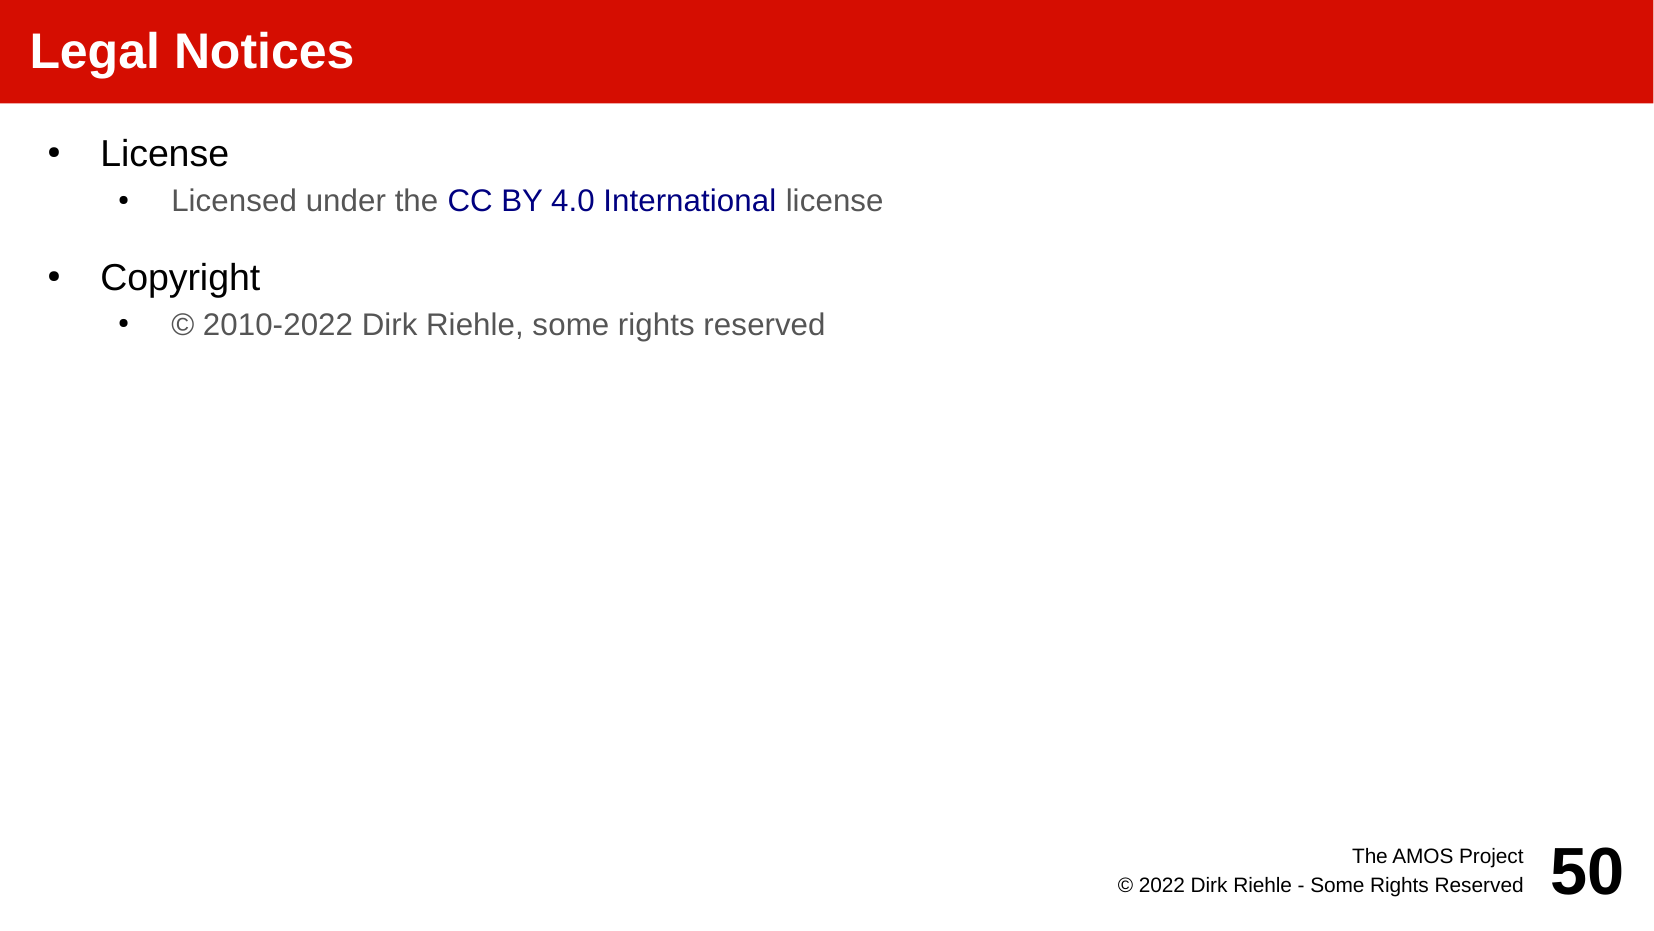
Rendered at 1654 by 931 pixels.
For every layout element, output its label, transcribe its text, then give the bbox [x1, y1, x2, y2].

title Legal Notices [0, 0, 1654, 104]
list License Licensed under the CC BY 4.0 International license Copyright © 2010-2022 Dirk Riehle, some rights reserved [29, 132, 1625, 813]
